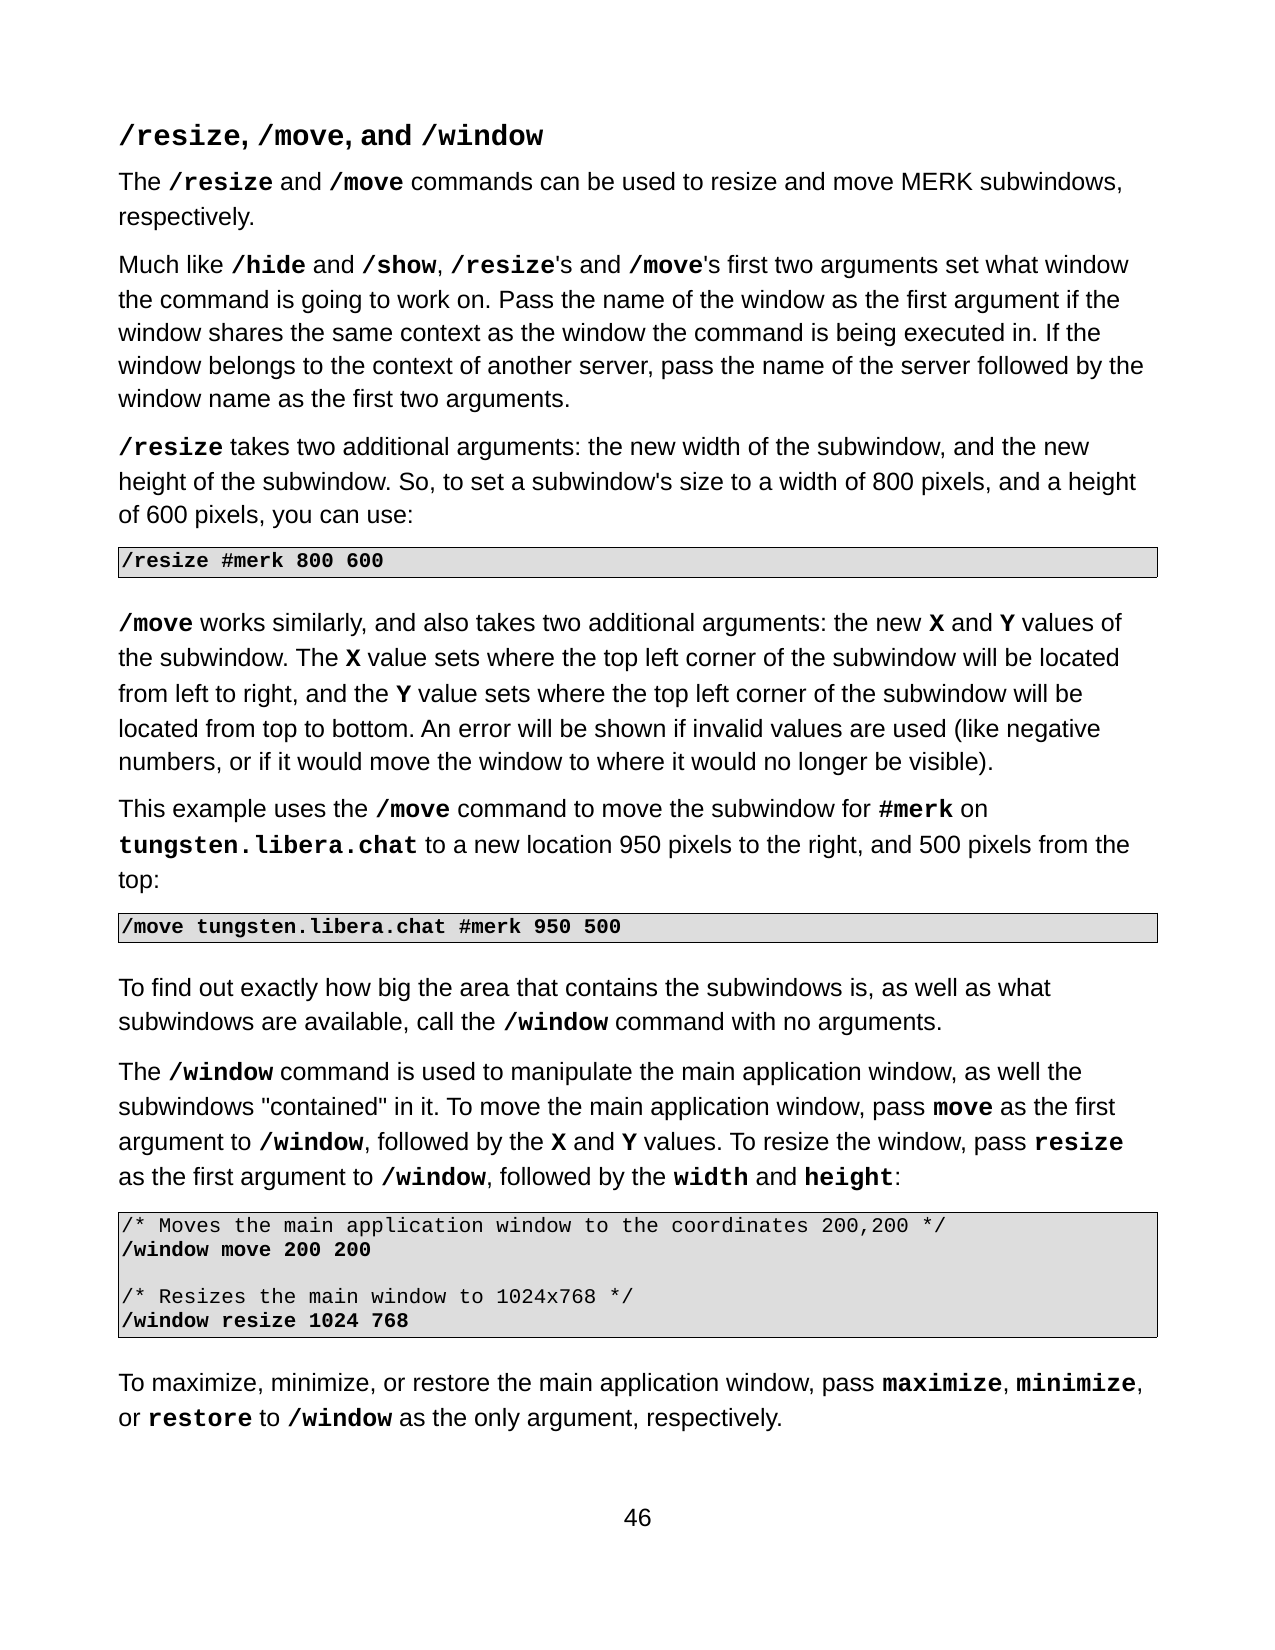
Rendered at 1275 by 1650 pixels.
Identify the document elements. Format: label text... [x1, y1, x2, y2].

text To find out exactly how big the area that contains the subwindows is, as well as what subwindows are available, call the /window command with no arguments. [118, 973, 1157, 1037]
text The /resize and /move commands can be used to resize and move MERK subwindows, respectively. [118, 167, 1157, 231]
text Much like /hide and /show, /resize's and /move's first two arguments set what window the command is going to work on. Pass the name of the window as the first argument if the window shares the same context as the window the command is being executed in. If the window belongs to the context of another server, pass the name of the server followed by the window name as the first two arguments. [118, 249, 1157, 413]
text /resize takes two additional arguments: the new width of the subwindow, and the new height of the subwindow. So, to set a subwindow's size to a width of 800 pixels, and a height of 600 pixels, you can use: [118, 431, 1157, 528]
text To maximize, minimize, or restore the main application window, pass maximize, minimize, or restore to /window as the only argument, respectively. [118, 1368, 1157, 1434]
subtitle /resize, /move, and /window [118, 118, 1157, 154]
text This example uses the /move command to move the subwindow for #merk on tungsten.libera.chat to a new location 950 pixels to the right, and 500 pixels from the top: [118, 794, 1157, 894]
table_header /resize #merk 800 600 [119, 548, 1157, 577]
table_header /move tungsten.libera.chat #merk 950 500 [119, 914, 1157, 942]
text The /window command is used to manipulate the main application window, as well the subwindows "contained" in it. To move the main application window, pass move as the first argument to /window, followed by the X and Y values. To resize the window, pass resize as the first argument to /window, followed by the width and height: [118, 1057, 1157, 1193]
table_header /* Moves the main application window to the coordinates 200,200 */ /window move 200 200 /* Resizes the main window to 1024x768 */ /window resize 1024 768 [119, 1213, 1157, 1337]
text /move works similarly, and also takes two additional arguments: the new X and Y values of the subwindow. The X value sets where the top left corner of the subwindow will be located from left to right, and the Y value sets where the top left corner of the subwindow will be located from top to bottom. An error will be shown if invalid values are used (like negative numbers, or if it would move the window to where it would no longer be visible). [118, 608, 1157, 776]
